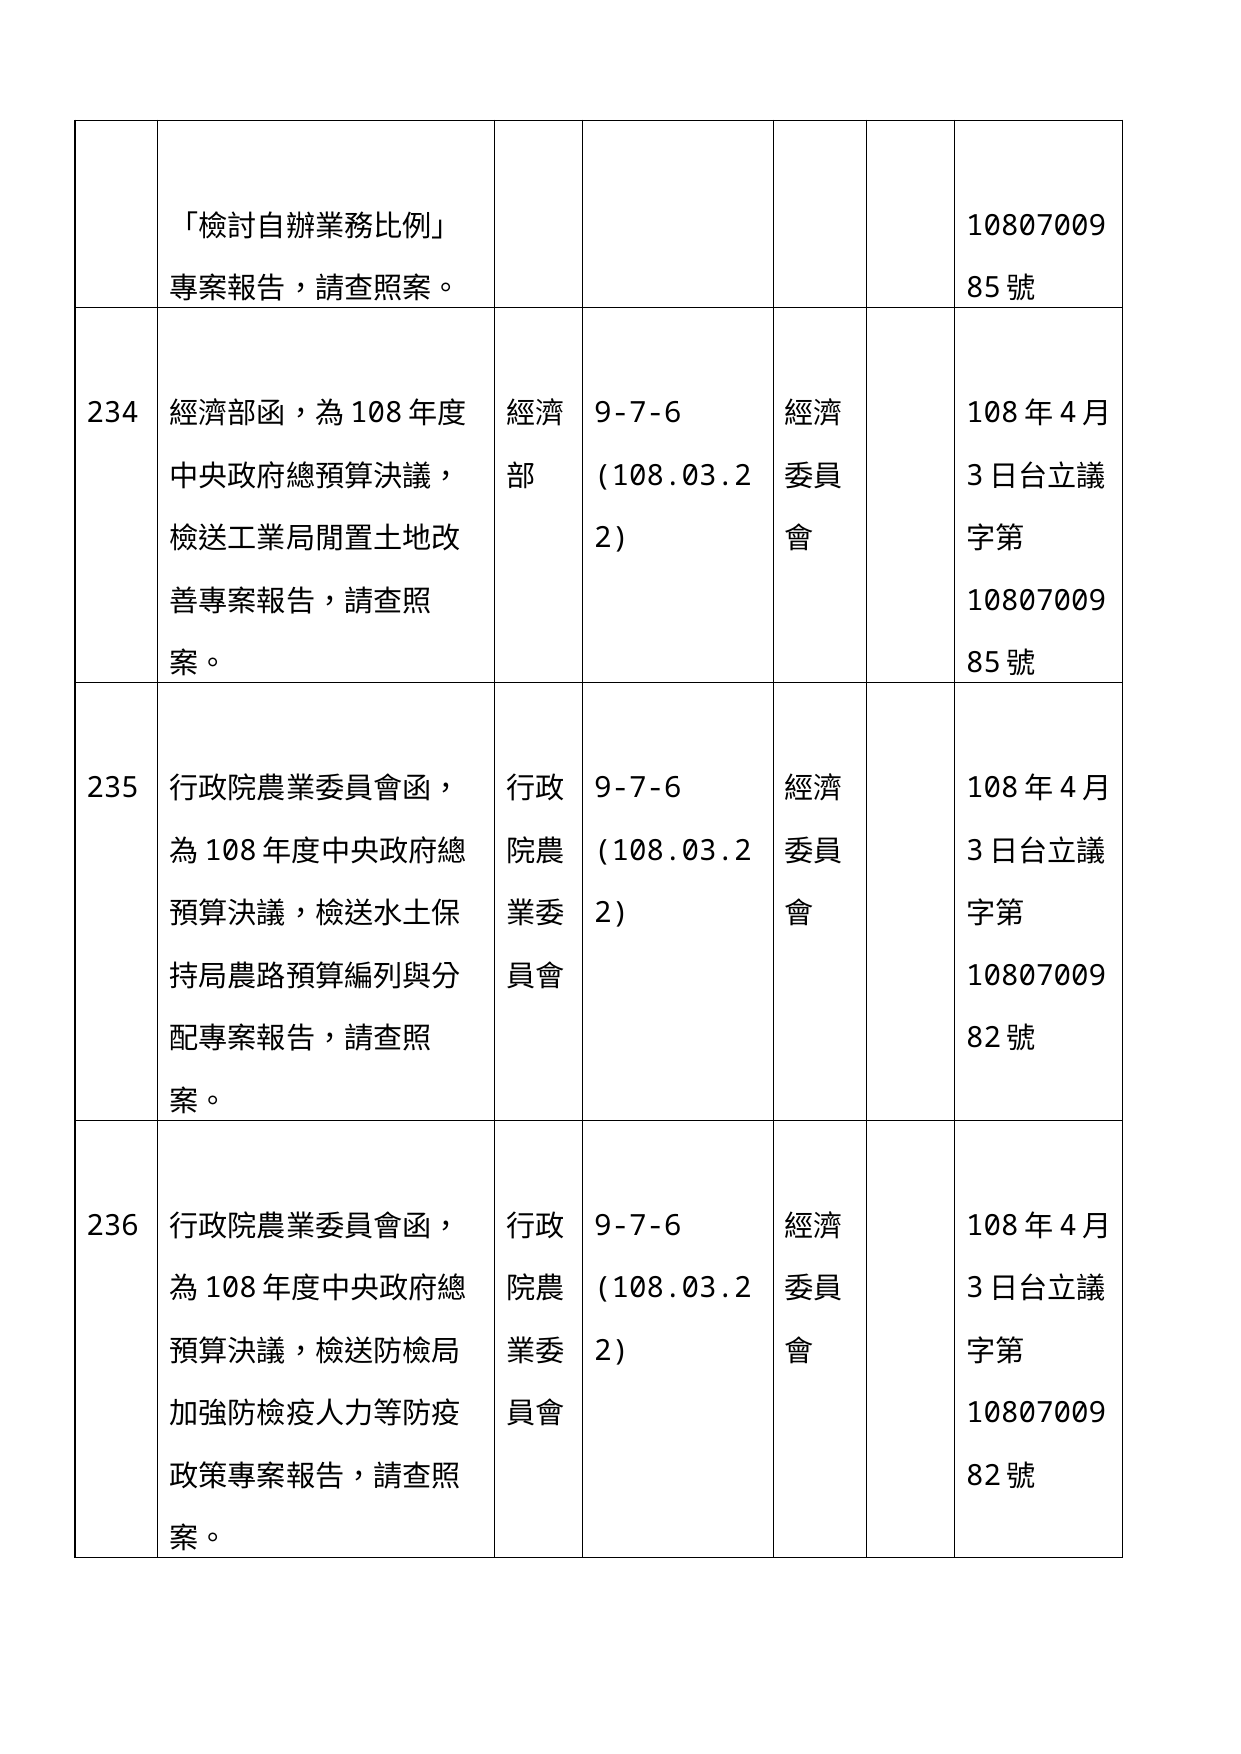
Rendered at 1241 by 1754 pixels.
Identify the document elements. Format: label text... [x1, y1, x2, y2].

table_cell [774, 121, 866, 307]
table_cell 經濟委員會 [774, 1121, 866, 1557]
table_cell 1080700985號 [955, 121, 1122, 307]
table_cell 9-7-6 (108.03.22) [583, 1121, 773, 1557]
table_cell [867, 683, 954, 1119]
table_cell 236 [76, 1121, 157, 1557]
table_cell 行政院農業委員會 [495, 1121, 582, 1557]
table_cell [76, 121, 157, 307]
table_cell 108年4月3日台立議字第1080700982號 [955, 683, 1122, 1119]
table_cell [867, 121, 954, 307]
table_cell 行政院農業委員會 [495, 683, 582, 1119]
table_cell 經濟部 [495, 308, 582, 682]
table_cell 行政院農業委員會函，為108年度中央政府總預算決議，檢送防檢局加強防檢疫人力等防疫政策專案報告，請查照案。 [158, 1121, 494, 1557]
table_cell [867, 308, 954, 682]
table_cell 「檢討自辦業務比例」專案報告，請查照案。 [158, 121, 494, 307]
table_cell 235 [76, 683, 157, 1119]
table_cell 9-7-6 (108.03.22) [583, 308, 773, 682]
table_cell [583, 121, 773, 307]
table_cell 行政院農業委員會函，為108年度中央政府總預算決議，檢送水土保持局農路預算編列與分配專案報告，請查照案。 [158, 683, 494, 1119]
table_cell 經濟委員會 [774, 308, 866, 682]
table_cell 經濟委員會 [774, 683, 866, 1119]
table_cell 經濟部函，為108年度中央政府總預算決議，檢送工業局閒置土地改善專案報告，請查照案。 [158, 308, 494, 682]
table_cell 234 [76, 308, 157, 682]
table_cell [495, 121, 582, 307]
table_cell 108年4月3日台立議字第1080700982號 [955, 1121, 1122, 1557]
table_cell 108年4月3日台立議字第1080700985號 [955, 308, 1122, 682]
table_cell 9-7-6 (108.03.22) [583, 683, 773, 1119]
table_cell [867, 1121, 954, 1557]
